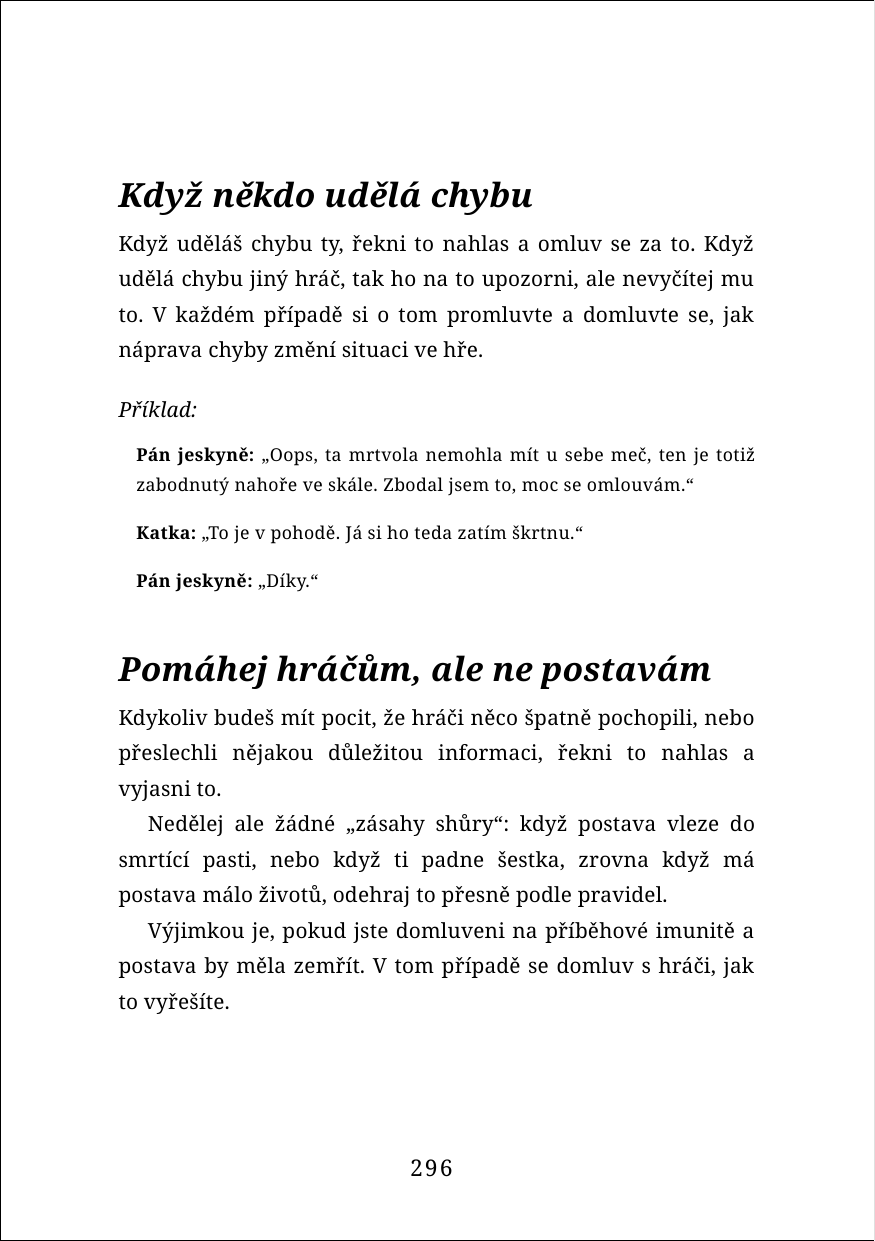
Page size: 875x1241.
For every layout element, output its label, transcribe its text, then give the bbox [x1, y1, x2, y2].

subtitle Když někdo udělá chybu [118, 172, 756, 217]
text Katka: „To je v pohodě. Já si ho teda zatím škrtnu.“ [136, 520, 756, 544]
text Pán jeskyně: „Oops, ta mrtvola nemohla mít u sebe meč, ten je totiž zabodnutý nahoře ve skále. Zbodal jsem to, moc se omlouvám.“ [136, 442, 756, 496]
text Příklad: [118, 395, 756, 423]
text Pán jeskyně: „Díky.“ [136, 568, 756, 592]
text Když uděláš chybu ty, řekni to nahlas a omluv se za to. Když udělá chybu jiný hráč, tak ho na to upozorni, ale nevyčítej mu to. V každém případě si o tom promluvte a domluvte se, jak náprava chyby změní situaci ve hře. [118, 229, 756, 364]
subtitle Pomáhej hráčům, ale ne postavám [118, 646, 756, 691]
text Kdykoliv budeš mít pocit, že hráči něco špatně pochopili, nebo přeslechli nějakou důležitou informaci, řekni to nahlas a vyjasni to. Nedělej ale žádné „zásahy shůry“: když postava vleze do smrtící pasti, nebo když ti padne šestka, zrovna když má postava málo životů, odehraj to přesně podle pravidel. Výjimkou je, pokud jste domluveni na příběhové imunitě a postava by měla zemřít. V tom případě se domluv s hráči, jak to vyřešíte. [118, 703, 756, 1015]
